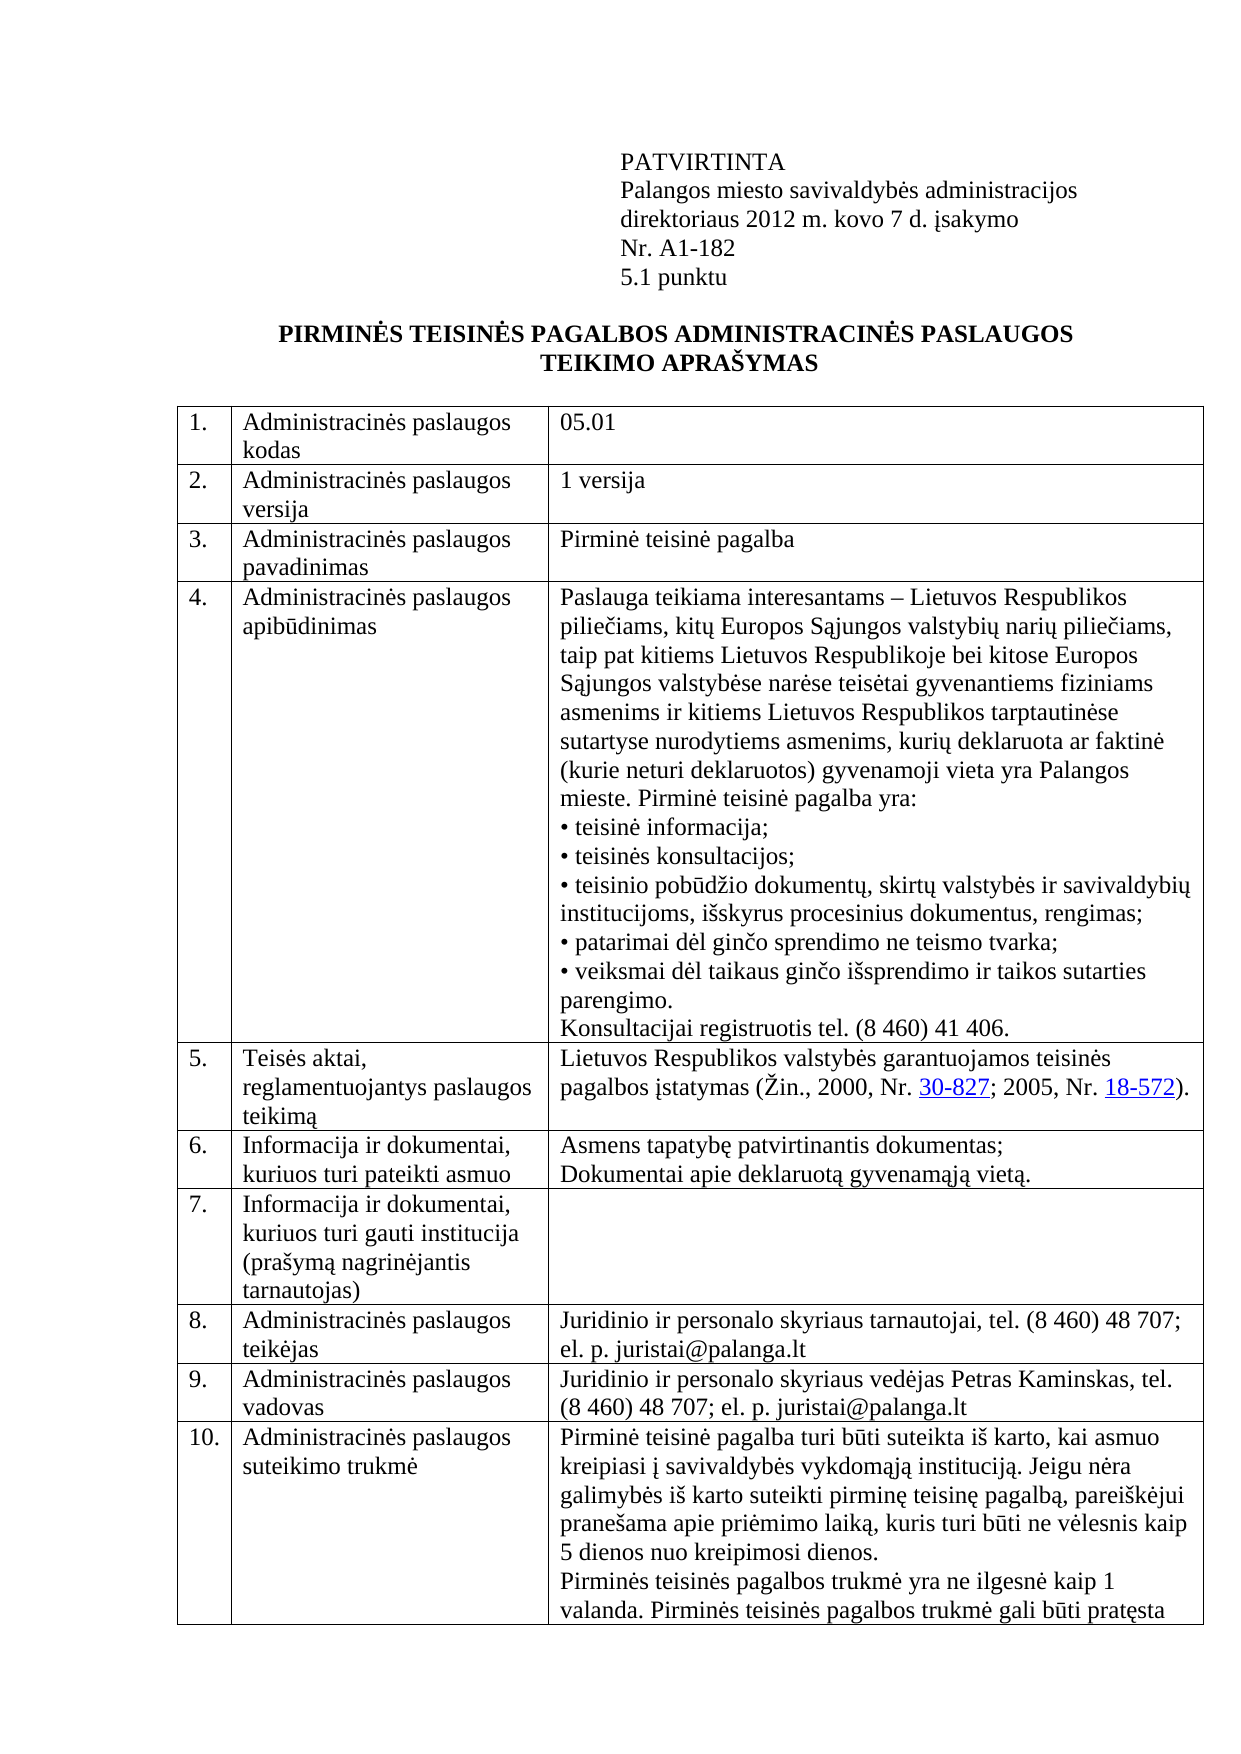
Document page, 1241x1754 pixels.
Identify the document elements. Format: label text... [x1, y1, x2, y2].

table_cell 3. [178, 524, 231, 581]
table_cell Informacija ir dokumentai, kuriuos turi pateikti asmuo [232, 1131, 548, 1188]
table_cell 7. [178, 1189, 231, 1304]
text TEIKIMO APRAŠYMAS [177, 348, 1181, 377]
table_header Administracinės paslaugos kodas [232, 407, 548, 464]
table_cell 4. [178, 582, 231, 1042]
table_cell 9. [178, 1364, 231, 1421]
text Pirminės teisinės pagalbos ADMINISTRACINĖS PASLAUGOS [177, 319, 1181, 348]
table_cell Administracinės paslaugos pavadinimas [232, 524, 548, 581]
table_header 05.01 [549, 407, 1203, 464]
table_cell Administracinės paslaugos suteikimo trukmė [232, 1422, 548, 1623]
table_cell Lietuvos Respublikos valstybės garantuojamos teisinės pagalbos įstatymas (Žin., 2000, Nr. 30-827; 2005, Nr. 18-572). [549, 1043, 1203, 1129]
table_cell Juridinio ir personalo skyriaus tarnautojai, tel. (8 460) 48 707; el. p. juristai@palanga.lt [549, 1305, 1203, 1363]
table_cell Paslauga teikiama interesantams – Lietuvos Respublikos piliečiams, kitų Europos Sąjungos valstybių narių piliečiams, taip pat kitiems Lietuvos Respublikoje bei kitose Europos Sąjungos valstybėse narėse teisėtai gyvenantiems fiziniams asmenims ir kitiems Lietuvos Respublikos tarptautinėse sutartyse nurodytiems asmenims, kurių deklaruota ar faktinė (kurie neturi deklaruotos) gyvenamoji vieta yra Palangos mieste. Pirminė teisinė pagalba yra: • teisinė informacija; • teisinės konsultacijos; • teisinio pobūdžio dokumentų, skirtų valstybės ir savivaldybių institucijoms, išskyrus procesinius dokumentus, rengimas; • patarimai dėl ginčo sprendimo ne teismo tvarka; • veiksmai dėl taikaus ginčo išsprendimo ir taikos sutarties parengimo. Konsultacijai registruotis tel. (8 460) 41 406. [549, 582, 1203, 1042]
table_cell Administracinės paslaugos versija [232, 465, 548, 523]
table_cell Administracinės paslaugos vadovas [232, 1364, 548, 1421]
table_cell Asmens tapatybę patvirtinantis dokumentas; Dokumentai apie deklaruotą gyvenamąją vietą. [549, 1131, 1203, 1188]
table_cell Administracinės paslaugos teikėjas [232, 1305, 548, 1363]
table_cell Teisės aktai, reglamentuojantys paslaugos teikimą [232, 1043, 548, 1129]
table_cell Administracinės paslaugos apibūdinimas [232, 582, 548, 1042]
table_cell 8. [178, 1305, 231, 1363]
table_cell 1 versija [549, 465, 1203, 523]
table_header 1. [178, 407, 231, 464]
text Nr. A1-182 [620, 233, 1181, 262]
table_cell Juridinio ir personalo skyriaus vedėjas Petras Kaminskas, tel. (8 460) 48 707; el. p. juristai@palanga.lt [549, 1364, 1203, 1421]
table_cell Informacija ir dokumentai, kuriuos turi gauti institucija (prašymą nagrinėjantis tarnautojas) [232, 1189, 548, 1304]
table_cell [549, 1189, 1203, 1304]
table_cell Pirminė teisinė pagalba turi būti suteikta iš karto, kai asmuo kreipiasi į savivaldybės vykdomąją instituciją. Jeigu nėra galimybės iš karto suteikti pirminę teisinę pagalbą, pareiškėjui pranešama apie priėmimo laiką, kuris turi būti ne vėlesnis kaip 5 dienos nuo kreipimosi dienos. Pirminės teisinės pagalbos trukmė yra ne ilgesnė kaip 1 valanda. Pirminės teisinės pagalbos trukmė gali būti pratęsta [549, 1422, 1203, 1623]
text PATVIRTINTA [620, 147, 1181, 176]
table_cell 10. [178, 1422, 231, 1623]
table_cell 2. [178, 465, 231, 523]
text Palangos miesto savivaldybės administracijos [620, 176, 1181, 204]
text direktoriaus 2012 m. kovo 7 d. įsakymo [620, 204, 1181, 233]
table_cell 6. [178, 1131, 231, 1188]
table_cell Pirminė teisinė pagalba [549, 524, 1203, 581]
table_cell 5. [178, 1043, 231, 1129]
text 5.1 punktu [620, 262, 1181, 291]
